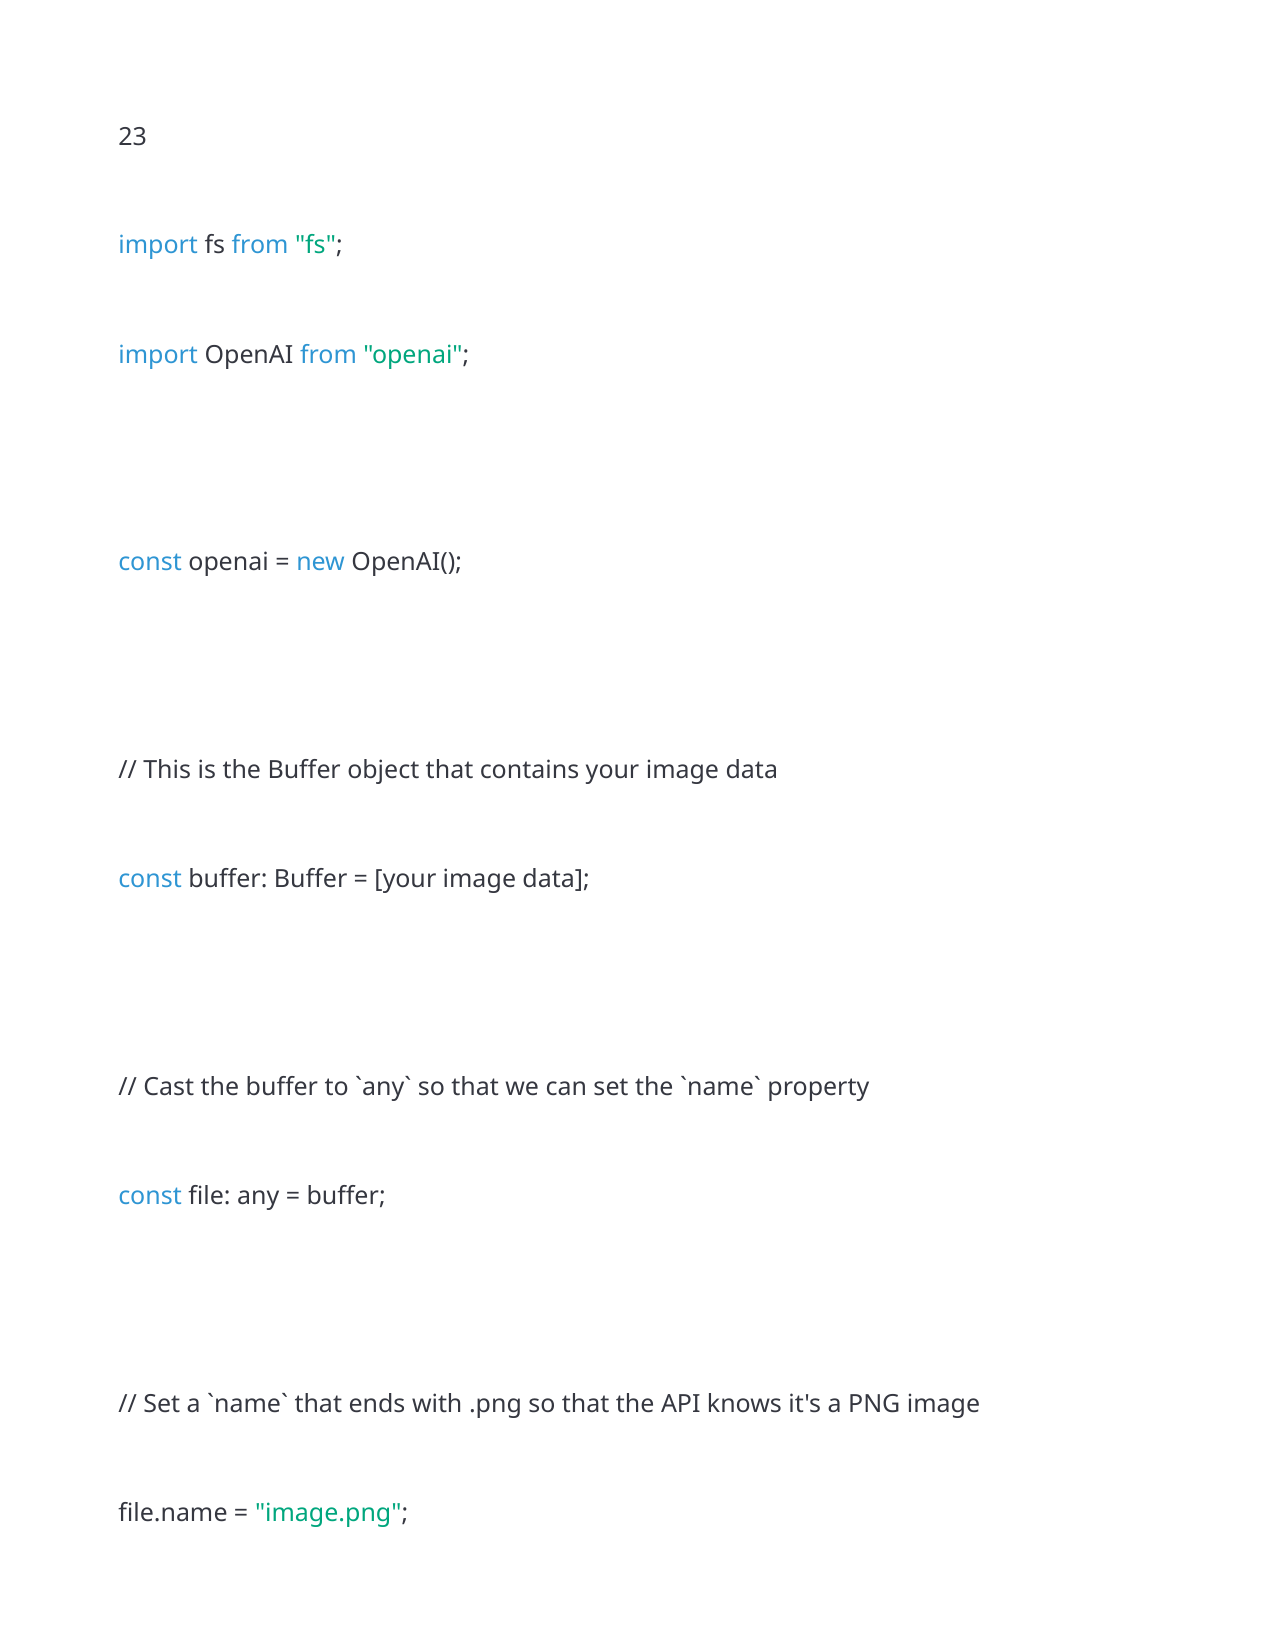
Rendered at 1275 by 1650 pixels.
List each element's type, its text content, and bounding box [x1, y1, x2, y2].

text // Cast the buffer to `any` so that we can set the `name` property [118, 1068, 1157, 1102]
text // Set a `name` that ends with .png so that the API knows it's a PNG image [118, 1385, 1157, 1419]
text file.name = "image.png"; [118, 1494, 1157, 1528]
text const buffer: Buffer = [your image data]; [118, 861, 1157, 895]
text const openai = new OpenAI(); [118, 544, 1157, 578]
text 23 [118, 118, 1157, 152]
text import OpenAI from "openai"; [118, 336, 1157, 370]
text import fs from "fs"; [118, 227, 1157, 261]
text // This is the Buffer object that contains your image data [118, 752, 1157, 786]
text const file: any = buffer; [118, 1177, 1157, 1212]
